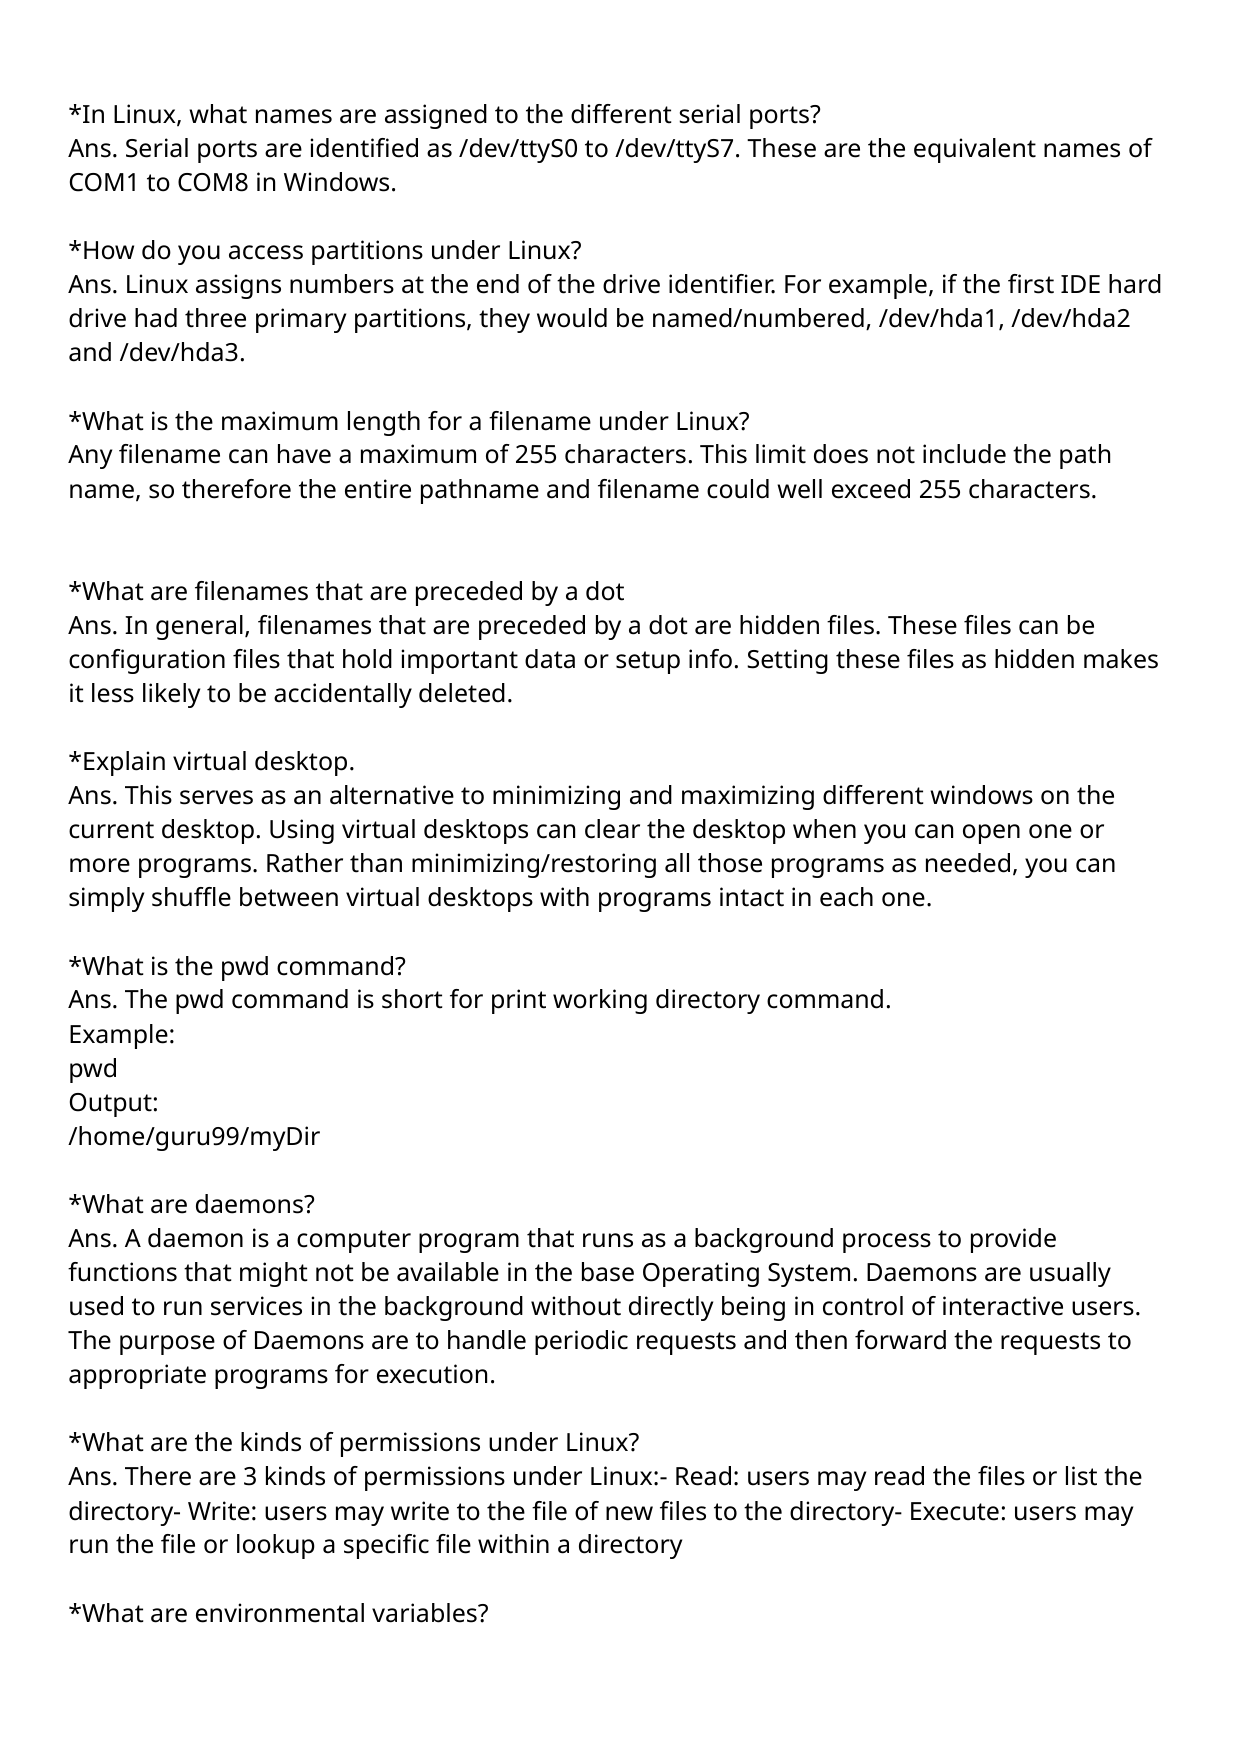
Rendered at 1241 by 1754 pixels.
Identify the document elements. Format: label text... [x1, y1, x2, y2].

text Output: [68, 1084, 1173, 1118]
text pwd [68, 1050, 1173, 1084]
text Ans. A daemon is a computer program that runs as a background process to provide functions that might not be available in the base Operating System. Daemons are usually used to run services in the background without directly being in control of interactive users. The purpose of Daemons are to handle periodic requests and then forward the requests to appropriate programs for execution. [68, 1221, 1173, 1391]
text Ans. Serial ports are identified as /dev/ttyS0 to /dev/ttyS7. These are the equivalent names of COM1 to COM8 in Windows. [68, 131, 1173, 199]
text *Explain virtual desktop. [68, 744, 1173, 778]
text *What are filenames that are preceded by a dot [68, 573, 1173, 607]
text Ans. There are 3 kinds of permissions under Linux:- Read: users may read the files or list the directory- Write: users may write to the file of new files to the directory- Execute: users may run the file or lookup a specific file within a directory [68, 1459, 1173, 1561]
text *What are environmental variables? [68, 1595, 1173, 1629]
text *What are daemons? [68, 1187, 1173, 1221]
text Any filename can have a maximum of 255 characters. This limit does not include the path name, so therefore the entire pathname and filename could well exceed 255 characters. [68, 437, 1173, 505]
text *What is the maximum length for a filename under Linux? [68, 403, 1173, 437]
text Ans. Linux assigns numbers at the end of the drive identifier. For example, if the first IDE hard drive had three primary partitions, they would be named/numbered, /dev/hda1, /dev/hda2 and /dev/hda3. [68, 267, 1173, 369]
text Ans. In general, filenames that are preceded by a dot are hidden files. These files can be configuration files that hold important data or setup info. Setting these files as hidden makes it less likely to be accidentally deleted. [68, 607, 1173, 710]
text /home/guru99/myDir [68, 1118, 1173, 1152]
text *What is the pwd command? [68, 948, 1173, 982]
text *How do you access partitions under Linux? [68, 233, 1173, 267]
text Example: [68, 1016, 1173, 1050]
text *In Linux, what names are assigned to the different serial ports? [68, 97, 1173, 131]
text Ans. This serves as an alternative to minimizing and maximizing different windows on the current desktop. Using virtual desktops can clear the desktop when you can open one or more programs. Rather than minimizing/restoring all those programs as needed, you can simply shuffle between virtual desktops with programs intact in each one. [68, 778, 1173, 914]
text *What are the kinds of permissions under Linux? [68, 1425, 1173, 1459]
text Ans. The pwd command is short for print working directory command. [68, 982, 1173, 1016]
